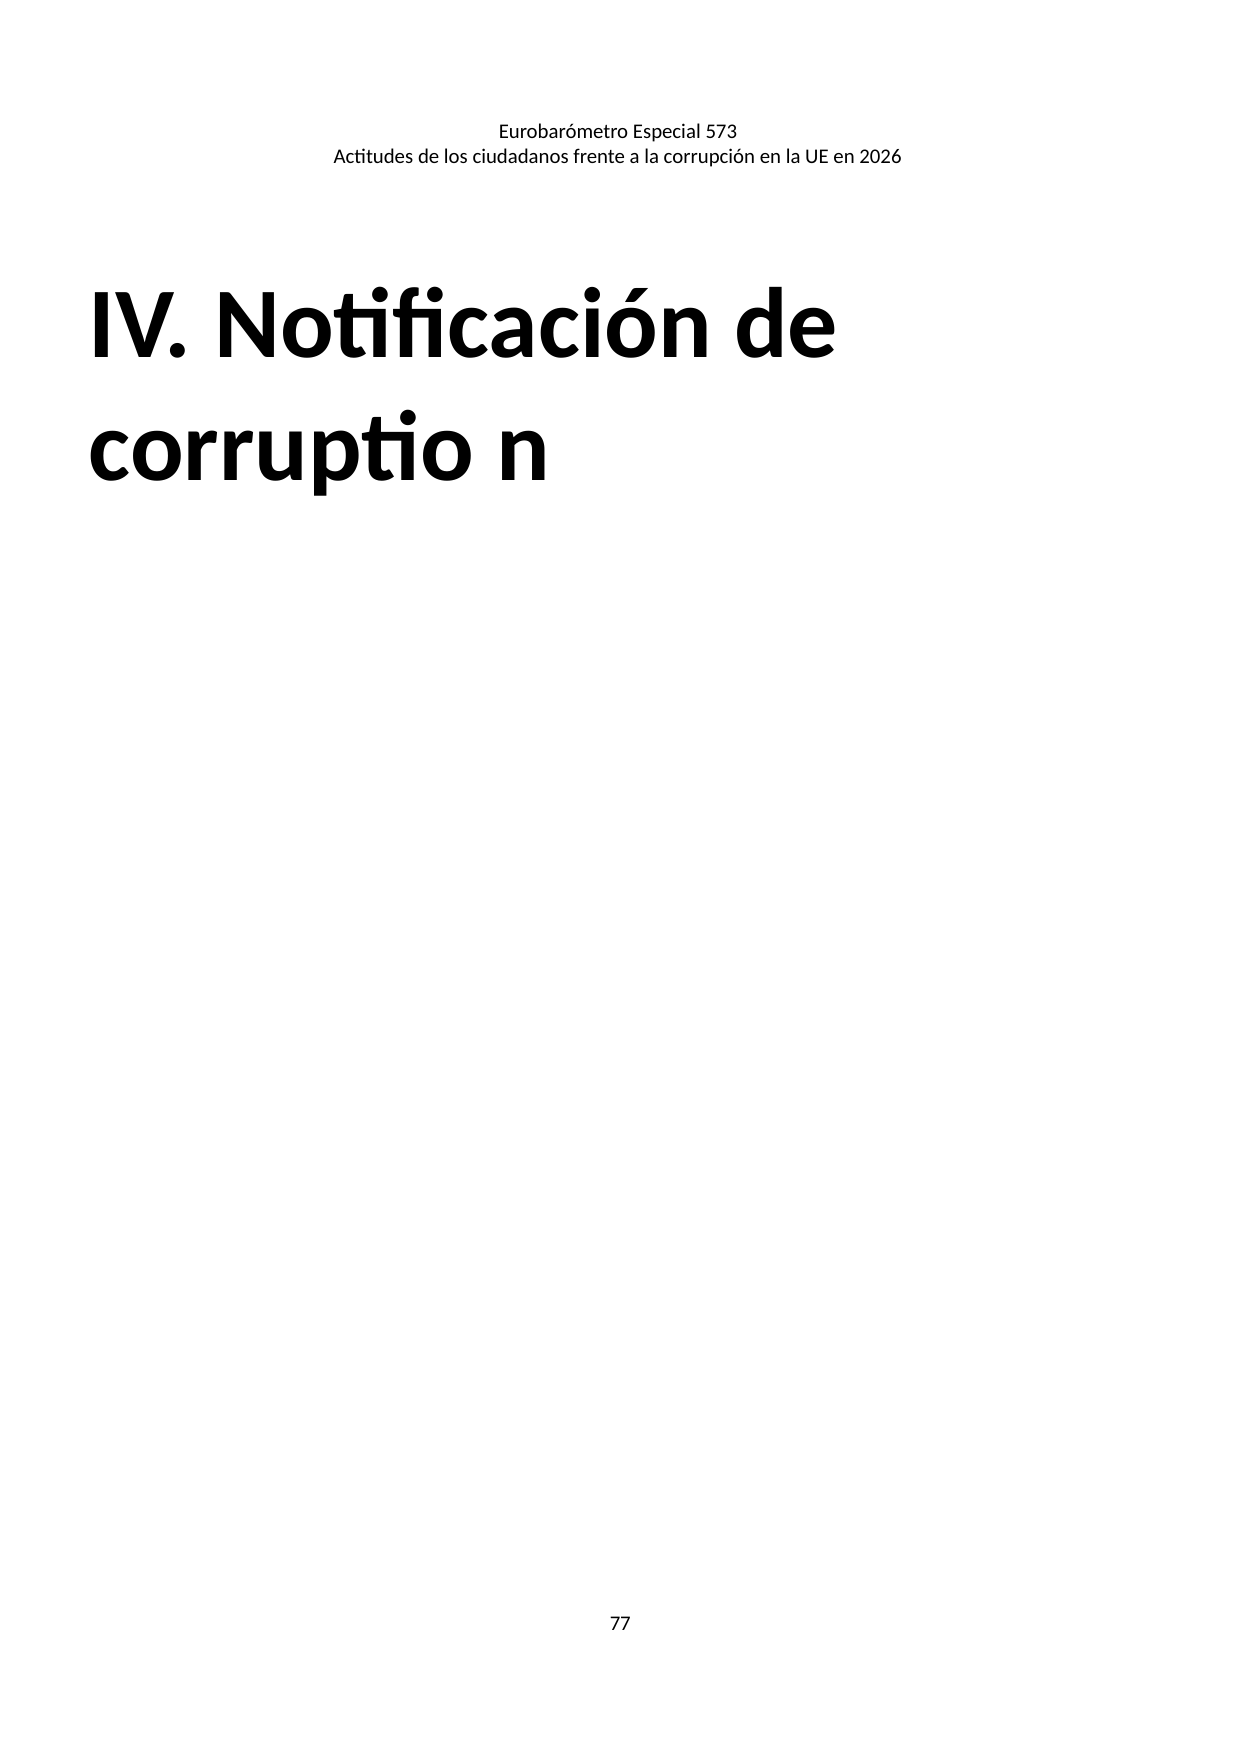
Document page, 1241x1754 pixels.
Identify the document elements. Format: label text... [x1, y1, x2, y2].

subtitle IV. Notificación de corruptio n [88, 261, 1152, 505]
